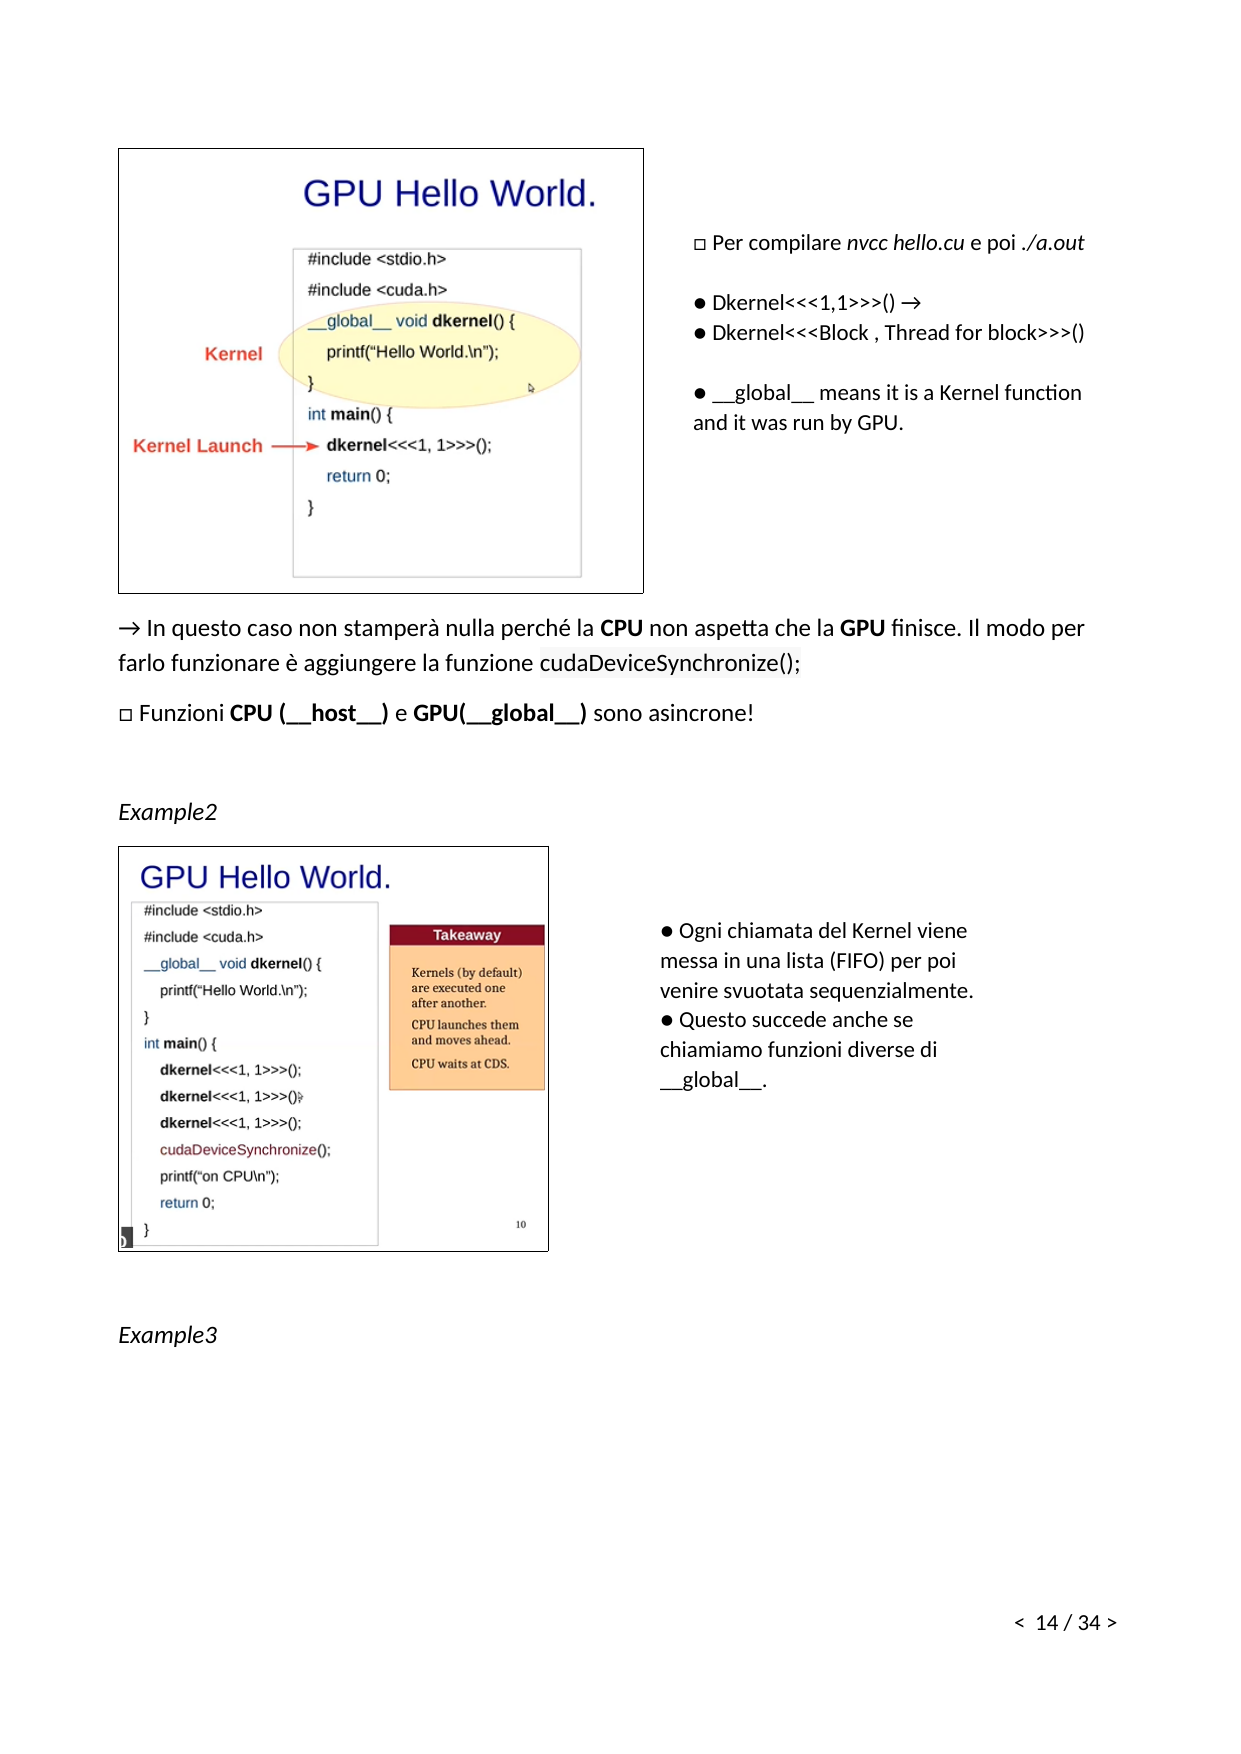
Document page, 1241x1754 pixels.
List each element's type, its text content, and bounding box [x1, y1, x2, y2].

picture [121, 150, 641, 591]
text Example2 [118, 796, 1122, 826]
text □ Funzioni CPU (__host__) e GPU(__global__) sono asincrone! [118, 697, 1122, 727]
text Example3 [118, 1319, 1122, 1350]
text → In questo caso non stamperà nulla perché la CPU non aspetta che la GPU finisce. Il modo per farlo funzionare è aggiungere la funzione cudaDeviceSynchronize(); [118, 612, 1122, 678]
picture [121, 848, 545, 1248]
